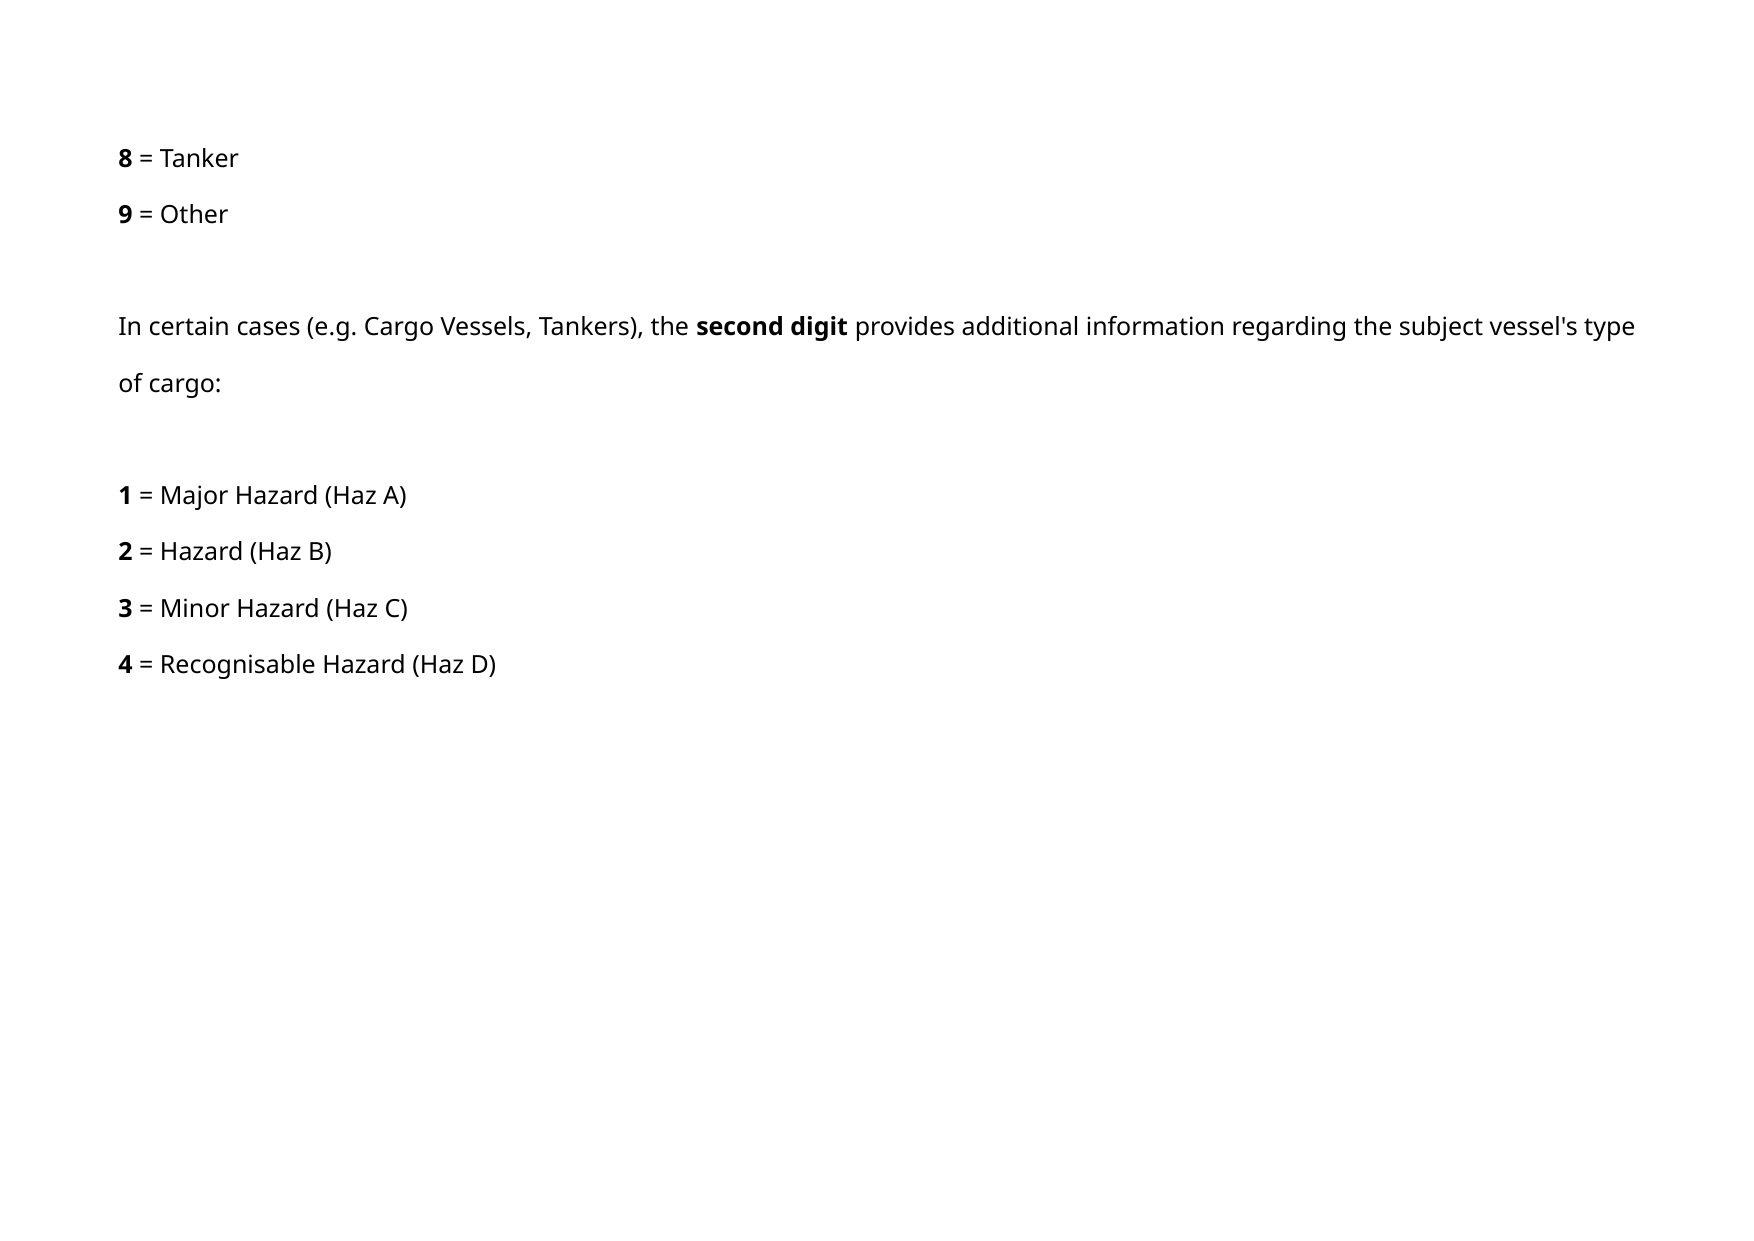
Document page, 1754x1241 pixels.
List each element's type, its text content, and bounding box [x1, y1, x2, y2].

text 8 = Tanker 9 = Other In certain cases (e.g. Cargo Vessels, Tankers), the second digit provides additional information regarding the subject vessel's type of cargo: 1 = Major Hazard (Haz A) 2 = Hazard (Haz B) 3 = Minor Hazard (Haz C) 4 = Recognisable Hazard (Haz D) [118, 118, 1636, 681]
